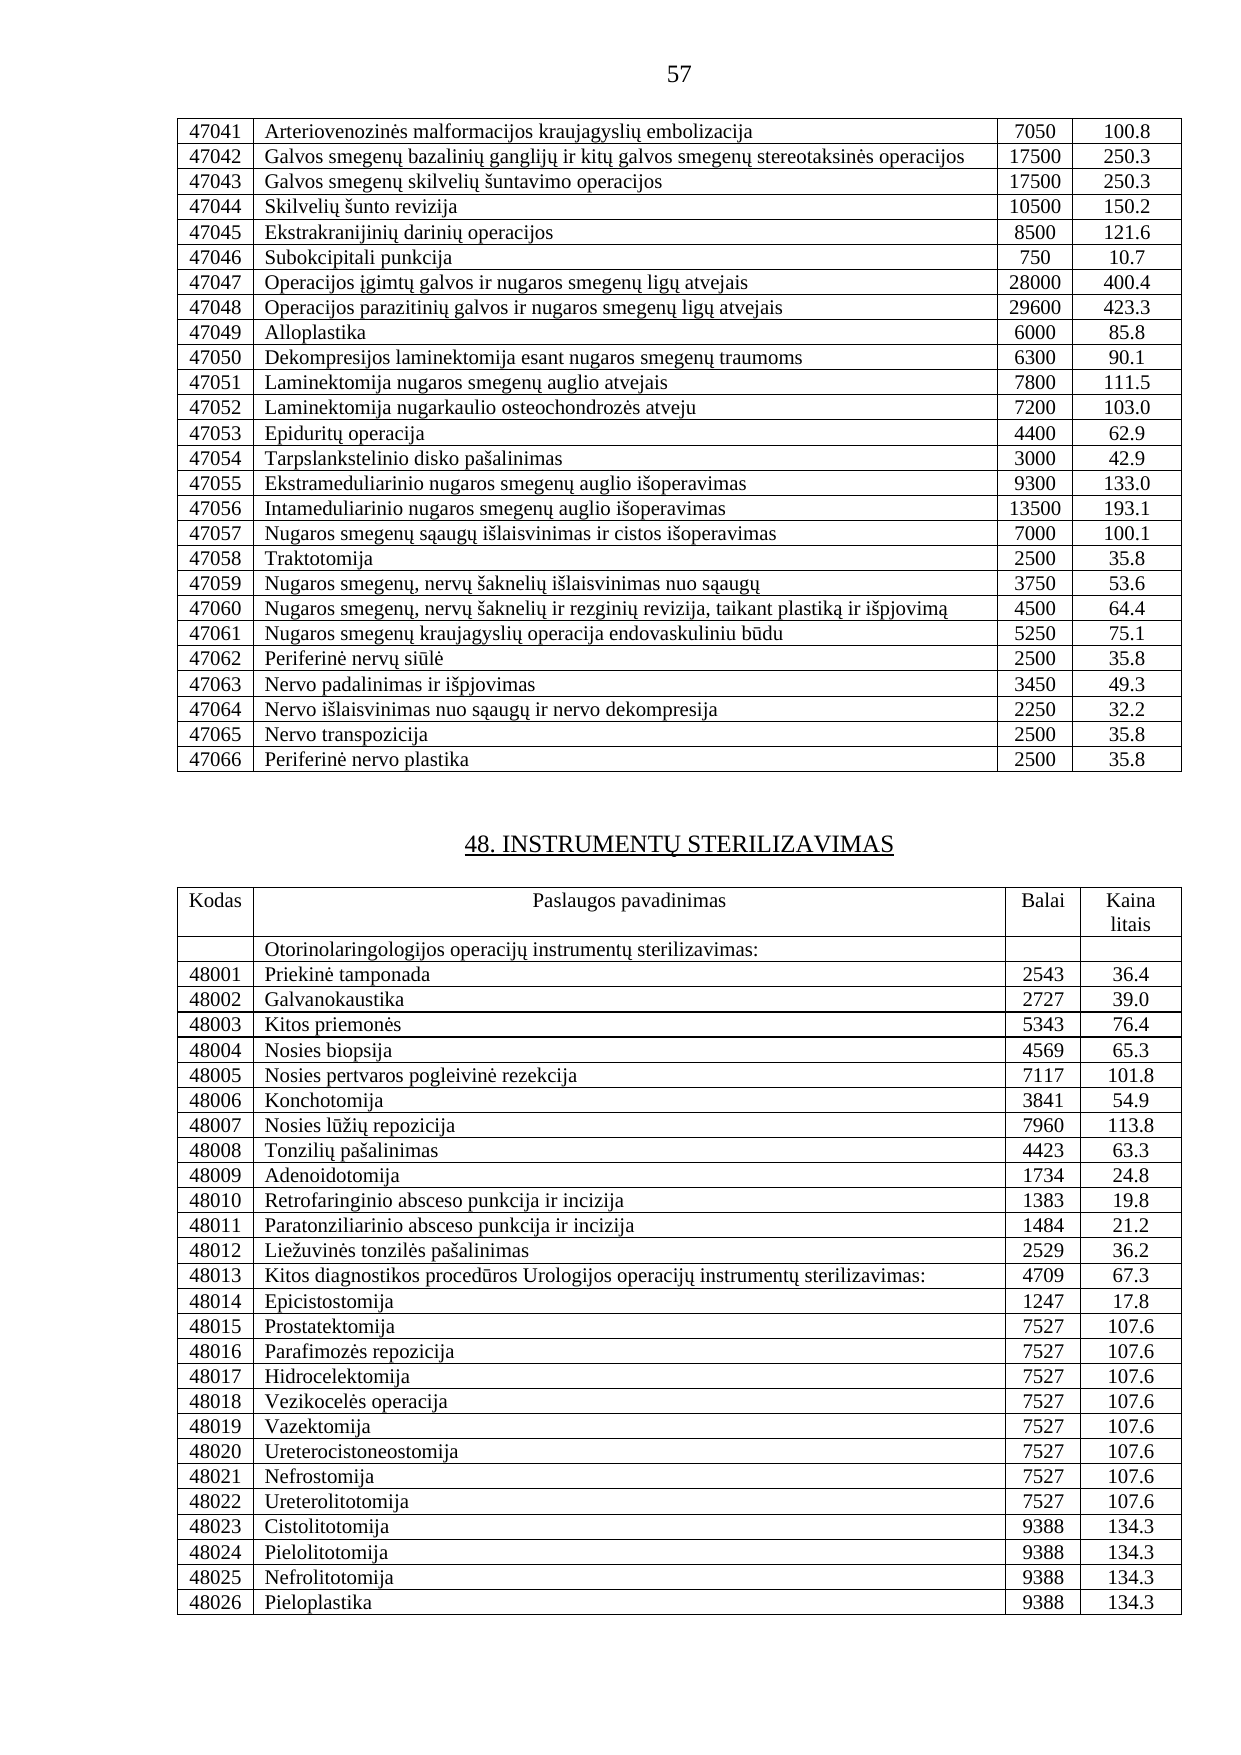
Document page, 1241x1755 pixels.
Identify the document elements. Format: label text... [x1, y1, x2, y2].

table_cell 5343 [1006, 1013, 1080, 1036]
table_cell 103.0 [1073, 395, 1181, 419]
table_cell 48016 [178, 1339, 253, 1363]
table_cell 48015 [178, 1314, 253, 1338]
table_cell 2500 [998, 546, 1072, 570]
table_cell 750 [998, 245, 1072, 269]
table_cell Operacijos parazitinių galvos ir nugaros smegenų ligų atvejais [254, 295, 997, 319]
table_cell 47066 [178, 747, 253, 771]
table_cell 48011 [178, 1213, 253, 1237]
table_cell 7527 [1006, 1489, 1080, 1513]
table_cell 47042 [178, 144, 253, 168]
table_cell 5250 [998, 621, 1072, 645]
table_cell 47051 [178, 370, 253, 394]
table_cell 47059 [178, 571, 253, 595]
table_cell Nefrolitotomija [254, 1565, 1005, 1589]
table_cell 7527 [1006, 1314, 1080, 1338]
table_cell Liežuvinės tonzilės pašalinimas [254, 1238, 1005, 1262]
table_cell 47064 [178, 697, 253, 721]
table_cell 9388 [1006, 1515, 1080, 1538]
table_cell 48009 [178, 1163, 253, 1187]
table_cell 90.1 [1073, 345, 1181, 369]
table_cell 100.1 [1073, 521, 1181, 545]
table_cell 42.9 [1073, 446, 1181, 469]
table_cell Nugaros smegenų, nervų šaknelių ir rezginių revizija, taikant plastiką ir išpjovimą [254, 596, 997, 620]
table_cell 2529 [1006, 1238, 1080, 1262]
table_cell 13500 [998, 496, 1072, 520]
table_cell 47044 [178, 195, 253, 218]
table_cell 47041 [178, 119, 253, 143]
table_cell 3000 [998, 446, 1072, 469]
table_cell 7000 [998, 521, 1072, 545]
table_cell 48012 [178, 1238, 253, 1262]
table_cell 1247 [1006, 1289, 1080, 1313]
table_cell Periferinė nervų siūlė [254, 646, 997, 670]
table_cell 48003 [178, 1013, 253, 1036]
table_cell 134.3 [1081, 1540, 1181, 1564]
table_cell 19.8 [1081, 1188, 1181, 1212]
table_cell 134.3 [1081, 1590, 1181, 1614]
table_cell 49.3 [1073, 671, 1181, 696]
table_cell 48005 [178, 1063, 253, 1087]
table_cell 47057 [178, 521, 253, 545]
table_cell 47058 [178, 546, 253, 570]
table_cell 67.3 [1081, 1264, 1181, 1287]
table_cell Nugaros smegenų sąaugų išlaisvinimas ir cistos išoperavimas [254, 521, 997, 545]
table_cell Alloplastika [254, 320, 997, 344]
table_cell Konchotomija [254, 1088, 1005, 1112]
table_cell Nosies lūžių repozicija [254, 1113, 1005, 1137]
table_cell 47061 [178, 621, 253, 645]
table_cell 7527 [1006, 1364, 1080, 1388]
table_cell 48018 [178, 1389, 253, 1413]
table_cell Laminektomija nugaros smegenų auglio atvejais [254, 370, 997, 394]
table_cell 48021 [178, 1464, 253, 1488]
table_cell Ureterocistoneostomija [254, 1439, 1005, 1463]
table_cell Dekompresijos laminektomija esant nugaros smegenų traumoms [254, 345, 997, 369]
table_cell 24.8 [1081, 1163, 1181, 1187]
table_cell 47043 [178, 169, 253, 193]
table_cell 134.3 [1081, 1515, 1181, 1538]
table_cell Nefrostomija [254, 1464, 1005, 1488]
table_cell 107.6 [1081, 1414, 1181, 1438]
table_cell 62.9 [1073, 420, 1181, 444]
table_cell 35.8 [1073, 747, 1181, 771]
table_cell Periferinė nervo plastika [254, 747, 997, 771]
table_cell 7527 [1006, 1439, 1080, 1463]
table_cell 48010 [178, 1188, 253, 1212]
table_cell 3841 [1006, 1088, 1080, 1112]
table_cell Galvanokaustika [254, 987, 1005, 1011]
table_cell 17500 [998, 169, 1072, 193]
table_cell Cistolitotomija [254, 1515, 1005, 1538]
table_cell Priekinė tamponada [254, 962, 1005, 986]
table_cell Vazektomija [254, 1414, 1005, 1438]
table_cell 47054 [178, 446, 253, 469]
table_cell 9388 [1006, 1565, 1080, 1589]
table_cell Hidrocelektomija [254, 1364, 1005, 1388]
table_cell 48019 [178, 1414, 253, 1438]
table_cell 48026 [178, 1590, 253, 1614]
table_cell Galvos smegenų bazalinių ganglijų ir kitų galvos smegenų stereotaksinės operacijos [254, 144, 997, 168]
table_cell 47060 [178, 596, 253, 620]
table_cell 7527 [1006, 1339, 1080, 1363]
table_cell 39.0 [1081, 987, 1181, 1011]
table_cell 4423 [1006, 1138, 1080, 1162]
table_cell 47050 [178, 345, 253, 369]
table_cell Intameduliarinio nugaros smegenų auglio išoperavimas [254, 496, 997, 520]
table_cell 47048 [178, 295, 253, 319]
table_cell 8500 [998, 220, 1072, 244]
table_cell 107.6 [1081, 1339, 1181, 1363]
table_cell Laminektomija nugarkaulio osteochondrozės atveju [254, 395, 997, 419]
table_cell 48007 [178, 1113, 253, 1137]
table_cell 10.7 [1073, 245, 1181, 269]
table_cell Ureterolitotomija [254, 1489, 1005, 1513]
table_cell Ekstrakranijinių darinių operacijos [254, 220, 997, 244]
table_cell 54.9 [1081, 1088, 1181, 1112]
table_cell 7527 [1006, 1464, 1080, 1488]
table_cell 7050 [998, 119, 1072, 143]
table_cell 6300 [998, 345, 1072, 369]
table_cell 48004 [178, 1038, 253, 1062]
table_cell Pieloplastika [254, 1590, 1005, 1614]
table_cell 3450 [998, 671, 1072, 696]
table_cell 48001 [178, 962, 253, 986]
table_cell 47046 [178, 245, 253, 269]
table_cell 65.3 [1081, 1038, 1181, 1062]
table_cell 2500 [998, 722, 1072, 746]
table_cell Skilvelių šunto revizija [254, 195, 997, 218]
table_cell Nosies biopsija [254, 1038, 1005, 1062]
table_cell 107.6 [1081, 1439, 1181, 1463]
table_cell 47065 [178, 722, 253, 746]
table_cell Ekstrameduliarinio nugaros smegenų auglio išoperavimas [254, 471, 997, 495]
table_cell 134.3 [1081, 1565, 1181, 1589]
table_cell Epiduritų operacija [254, 420, 997, 444]
table_cell 48023 [178, 1515, 253, 1538]
table_cell 7200 [998, 395, 1072, 419]
table_cell Tarpslankstelinio disko pašalinimas [254, 446, 997, 469]
table_cell 6000 [998, 320, 1072, 344]
table_cell 36.2 [1081, 1238, 1181, 1262]
table_cell 47055 [178, 471, 253, 495]
table_cell 35.8 [1073, 646, 1181, 670]
table_cell 32.2 [1073, 697, 1181, 721]
table_cell 107.6 [1081, 1389, 1181, 1413]
table_cell Nugaros smegenų kraujagyslių operacija endovaskuliniu būdu [254, 621, 997, 645]
table_cell 1484 [1006, 1213, 1080, 1237]
table_header Paslaugos pavadinimas [254, 888, 1005, 936]
table_cell 150.2 [1073, 195, 1181, 218]
table_cell Nervo išlaisvinimas nuo sąaugų ir nervo dekompresija [254, 697, 997, 721]
table_cell 48002 [178, 987, 253, 1011]
table_cell Epicistostomija [254, 1289, 1005, 1313]
table_cell 29600 [998, 295, 1072, 319]
table_cell Nervo padalinimas ir išpjovimas [254, 671, 997, 696]
table_cell 101.8 [1081, 1063, 1181, 1087]
table_cell 113.8 [1081, 1113, 1181, 1137]
table_cell 2500 [998, 747, 1072, 771]
table_cell 47053 [178, 420, 253, 444]
table_cell 4569 [1006, 1038, 1080, 1062]
table_cell 9300 [998, 471, 1072, 495]
table_cell 2500 [998, 646, 1072, 670]
table_cell 111.5 [1073, 370, 1181, 394]
table_cell 4709 [1006, 1264, 1080, 1287]
table_cell 10500 [998, 195, 1072, 218]
table_cell 36.4 [1081, 962, 1181, 986]
table_cell 47062 [178, 646, 253, 670]
table_cell 17500 [998, 144, 1072, 168]
table_cell 48017 [178, 1364, 253, 1388]
table_cell 48024 [178, 1540, 253, 1564]
text 48. INSTRUMENTŲ STERILIZAVIMAS [177, 829, 1181, 858]
table_cell 48008 [178, 1138, 253, 1162]
table_cell [1081, 937, 1181, 961]
table_cell 47049 [178, 320, 253, 344]
table_cell 47052 [178, 395, 253, 419]
table_cell 7960 [1006, 1113, 1080, 1137]
table_header Kodas [178, 888, 253, 936]
table_cell 1383 [1006, 1188, 1080, 1212]
table_cell Kitos diagnostikos procedūros Urologijos operacijų instrumentų sterilizavimas: [254, 1264, 1005, 1287]
table_cell 7800 [998, 370, 1072, 394]
table_cell Paratonziliarinio absceso punkcija ir incizija [254, 1213, 1005, 1237]
table_cell 7527 [1006, 1389, 1080, 1413]
table_cell 107.6 [1081, 1464, 1181, 1488]
table_cell 193.1 [1073, 496, 1181, 520]
table_cell 7527 [1006, 1414, 1080, 1438]
table_cell 85.8 [1073, 320, 1181, 344]
table_cell 47047 [178, 270, 253, 294]
table_cell Adenoidotomija [254, 1163, 1005, 1187]
table_cell 133.0 [1073, 471, 1181, 495]
table_cell 250.3 [1073, 144, 1181, 168]
table_cell 400.4 [1073, 270, 1181, 294]
table_cell [178, 937, 253, 961]
table_cell Tonzilių pašalinimas [254, 1138, 1005, 1162]
table_cell 21.2 [1081, 1213, 1181, 1237]
table_cell 48013 [178, 1264, 253, 1287]
table_cell Nervo transpozicija [254, 722, 997, 746]
table_cell 2543 [1006, 962, 1080, 986]
table_cell 121.6 [1073, 220, 1181, 244]
table_cell 3750 [998, 571, 1072, 595]
table_cell Prostatektomija [254, 1314, 1005, 1338]
table_cell Nosies pertvaros pogleivinė rezekcija [254, 1063, 1005, 1087]
table_cell 100.8 [1073, 119, 1181, 143]
table_cell 107.6 [1081, 1314, 1181, 1338]
table_cell Nugaros smegenų, nervų šaknelių išlaisvinimas nuo sąaugų [254, 571, 997, 595]
table_cell Operacijos įgimtų galvos ir nugaros smegenų ligų atvejais [254, 270, 997, 294]
table_cell Traktotomija [254, 546, 997, 570]
table_cell 64.4 [1073, 596, 1181, 620]
table_cell 35.8 [1073, 546, 1181, 570]
table_cell Galvos smegenų skilvelių šuntavimo operacijos [254, 169, 997, 193]
table_cell Pielolitotomija [254, 1540, 1005, 1564]
table_cell 47056 [178, 496, 253, 520]
table_cell 35.8 [1073, 722, 1181, 746]
table_cell 47045 [178, 220, 253, 244]
table_cell 48022 [178, 1489, 253, 1513]
table_cell 47063 [178, 671, 253, 696]
table_cell 9388 [1006, 1540, 1080, 1564]
table_cell 75.1 [1073, 621, 1181, 645]
table_header Kaina litais [1081, 888, 1181, 936]
table_cell 48025 [178, 1565, 253, 1589]
table_cell 4500 [998, 596, 1072, 620]
table_cell 4400 [998, 420, 1072, 444]
table_cell 107.6 [1081, 1364, 1181, 1388]
table_cell 1734 [1006, 1163, 1080, 1187]
table_cell 76.4 [1081, 1013, 1181, 1036]
table_cell Parafimozės repozicija [254, 1339, 1005, 1363]
table_cell Otorinolaringologijos operacijų instrumentų sterilizavimas: [254, 937, 1005, 961]
table_cell Retrofaringinio absceso punkcija ir incizija [254, 1188, 1005, 1212]
table_cell 28000 [998, 270, 1072, 294]
table_cell 423.3 [1073, 295, 1181, 319]
table_cell 48006 [178, 1088, 253, 1112]
table_cell 7117 [1006, 1063, 1080, 1087]
table_cell Kitos priemonės [254, 1013, 1005, 1036]
table_cell 17.8 [1081, 1289, 1181, 1313]
table_cell 2727 [1006, 987, 1080, 1011]
table_cell 107.6 [1081, 1489, 1181, 1513]
table_cell 48014 [178, 1289, 253, 1313]
table_cell Arteriovenozinės malformacijos kraujagyslių embolizacija [254, 119, 997, 143]
table_cell 63.3 [1081, 1138, 1181, 1162]
table_cell 2250 [998, 697, 1072, 721]
table_header Balai [1006, 888, 1080, 936]
table_cell 48020 [178, 1439, 253, 1463]
table_cell 9388 [1006, 1590, 1080, 1614]
table_cell 53.6 [1073, 571, 1181, 595]
table_cell 250.3 [1073, 169, 1181, 193]
table_cell Subokcipitali punkcija [254, 245, 997, 269]
table_cell Vezikocelės operacija [254, 1389, 1005, 1413]
table_cell [1006, 937, 1080, 961]
